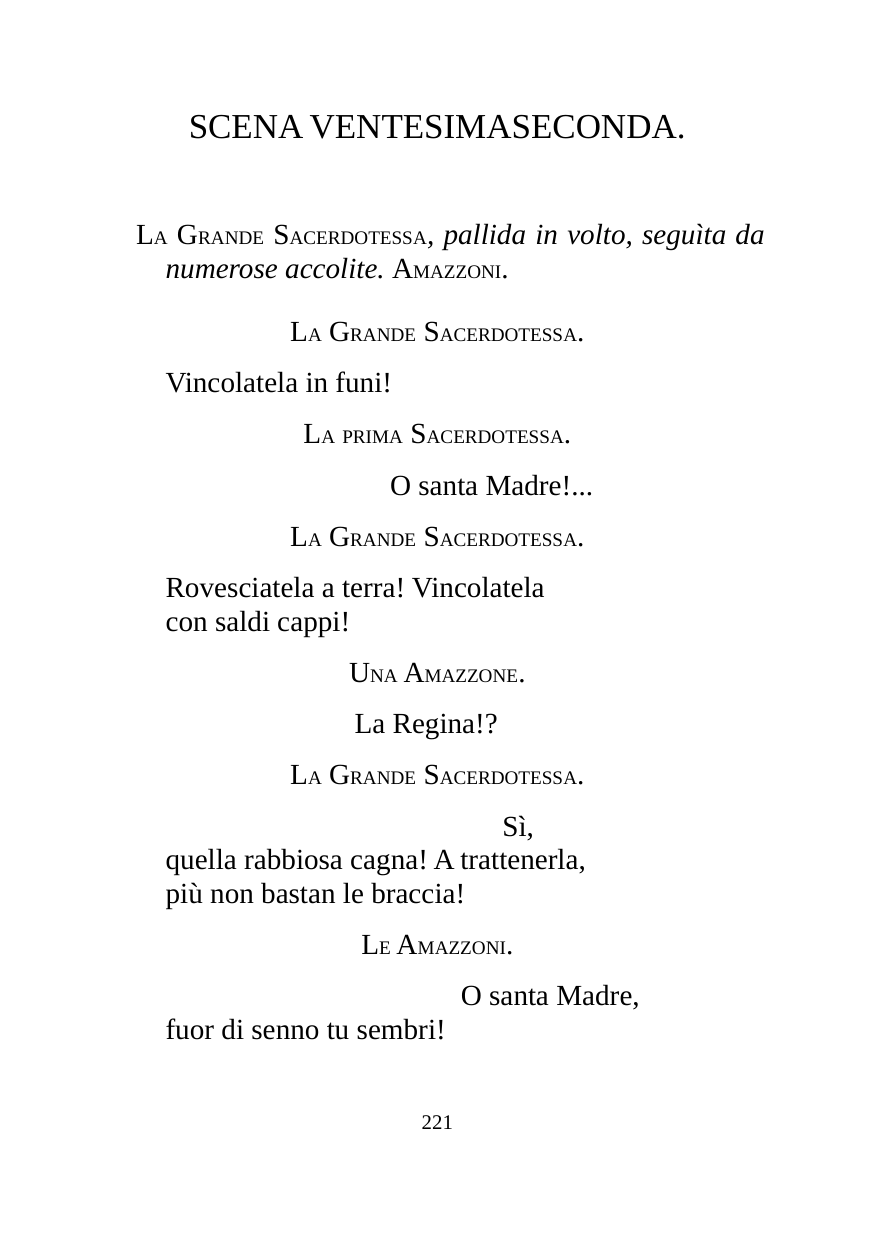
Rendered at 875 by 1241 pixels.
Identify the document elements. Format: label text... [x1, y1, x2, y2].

text Sì, quella rabbiosa cagna! A trattenerla, più non bastan le braccia! [165, 809, 768, 909]
text La prima Sacerdotessa. [106, 416, 768, 450]
text O santa Madre, fuor di senno tu sembri! [165, 978, 768, 1045]
text Una Amazzone. [106, 655, 768, 688]
text La Grande Sacerdotessa, pallida in volto, seguìta da numerose accolite. Amazzoni. [136, 217, 768, 284]
subtitle SCENA VENTESIMASECONDA. [106, 106, 768, 146]
text O santa Madre!... [165, 468, 768, 501]
text La Grande Sacerdotessa. [106, 757, 768, 791]
text La Regina!? [165, 706, 768, 740]
text La Grande Sacerdotessa. [106, 519, 768, 552]
text Vincolatela in funi! [165, 365, 768, 399]
text La Grande Sacerdotessa. [106, 314, 768, 347]
text Le Amazzoni. [106, 927, 768, 961]
text Rovesciatela a terra! Vincolatela con saldi cappi! [165, 570, 768, 637]
